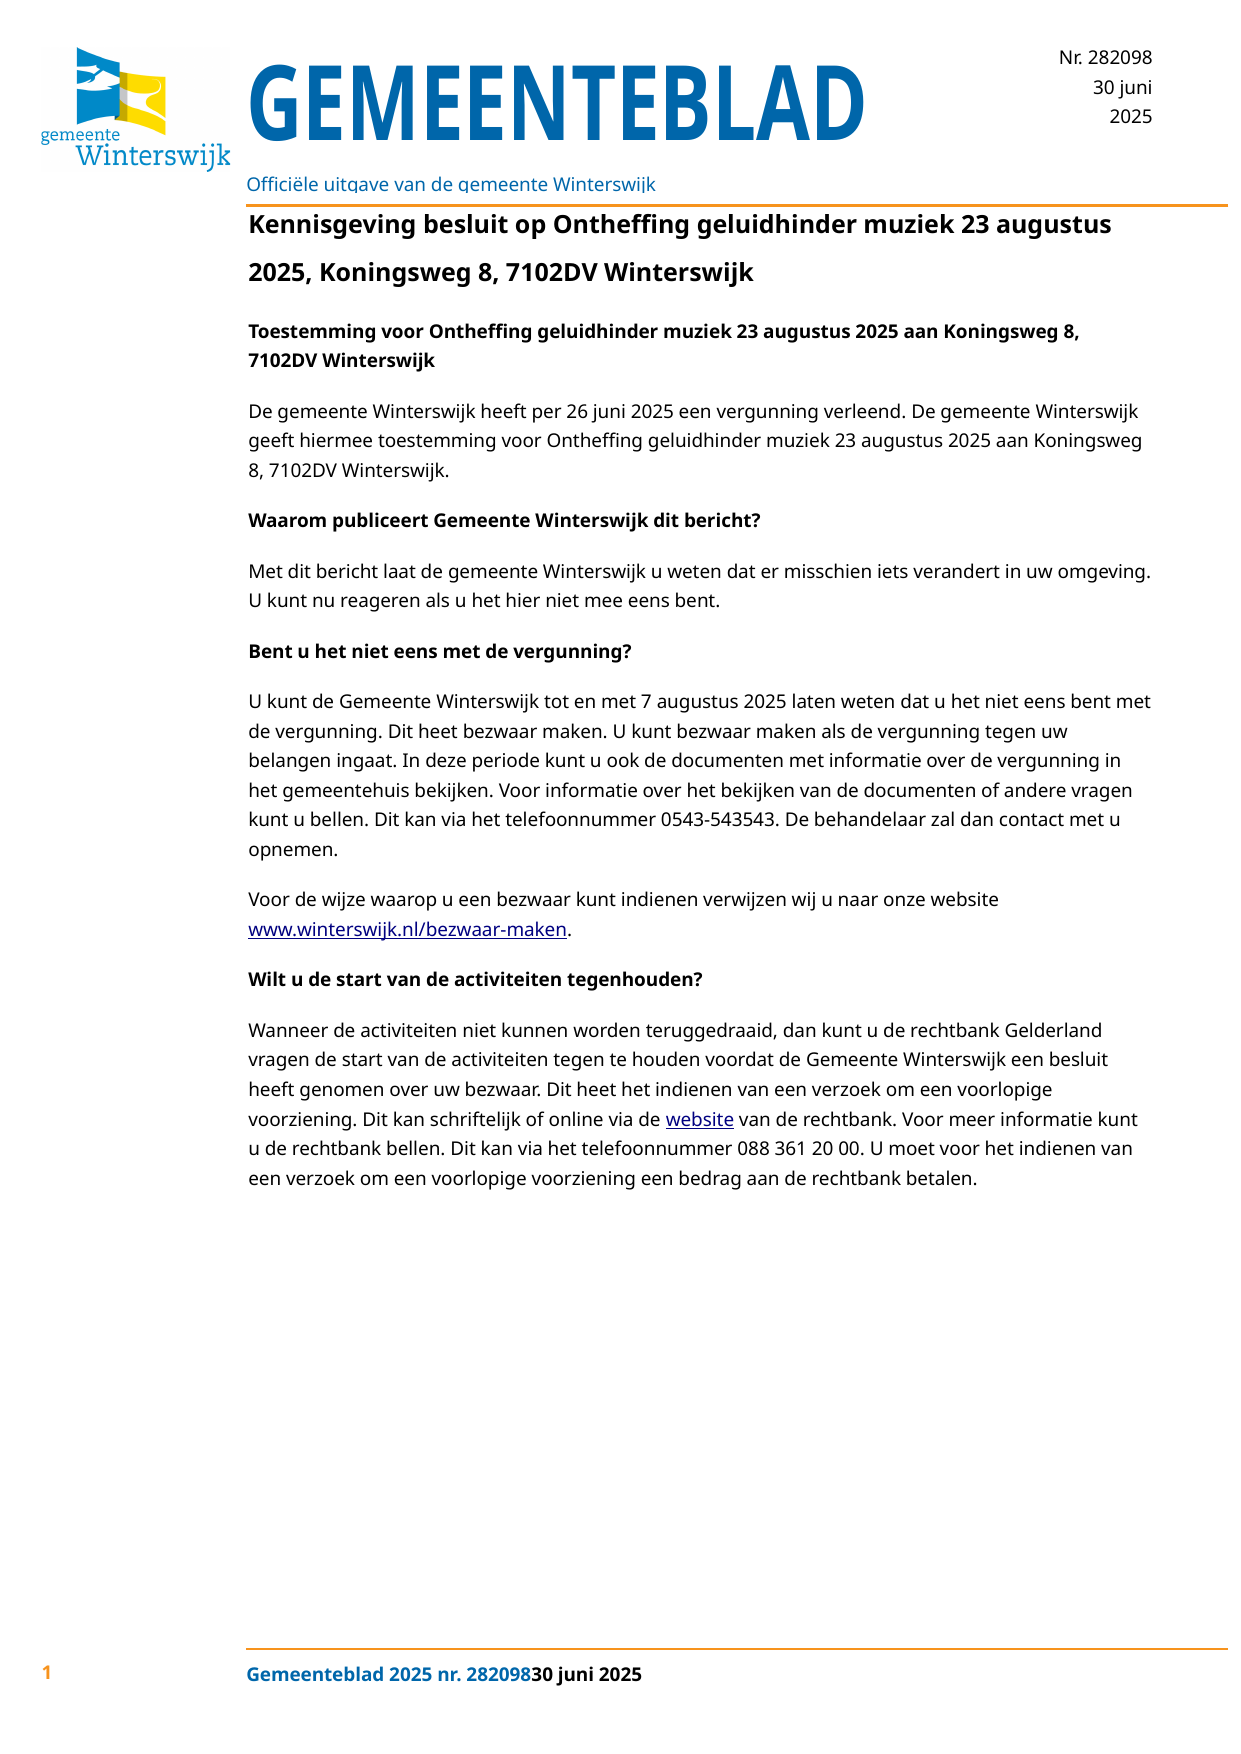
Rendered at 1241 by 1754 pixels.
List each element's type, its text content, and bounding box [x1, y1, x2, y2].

text U kunt de Gemeente Winterswijk tot en met 7 augustus 2025 laten weten dat u het niet eens bent met de vergunning. Dit heet bezwaar maken. U kunt bezwaar maken als de vergunning tegen uw belangen ingaat. In deze periode kunt u ook de documenten met informatie over de vergunning in het gemeentehuis bekijken. Voor informatie over het bekijken van de documenten of andere vragen kunt u bellen. Dit kan via het telefoonnummer 0543-543543. De behandelaar zal dan contact met u opnemen. [248, 688, 1152, 862]
text Bent u het niet eens met de vergunning? [248, 638, 1152, 664]
text Wilt u de start van de activiteiten tegenhouden? [248, 967, 1152, 992]
text Waarom publiceert Gemeente Winterswijk dit bericht? [248, 507, 1152, 533]
text De gemeente Winterswijk heeft per 26 juni 2025 een vergunning verleend. De gemeente Winterswijk geeft hiermee toestemming voor Ontheffing geluidhinder muziek 23 augustus 2025 aan Koningsweg 8, 7102DV Winterswijk. [248, 398, 1152, 483]
text Toestemming voor Ontheffing geluidhinder muziek 23 augustus 2025 aan Koningsweg 8, 7102DV Winterswijk [248, 318, 1152, 373]
text Wanneer de activiteiten niet kunnen worden teruggedraaid, dan kunt u de rechtbank Gelderland vragen de start van de activiteiten tegen te houden voordat de Gemeente Winterswijk een besluit heeft genomen over uw bezwaar. Dit heet het indienen van een verzoek om een voorlopige voorziening. Dit kan schriftelijk of online via de website van de rechtbank. Voor meer informatie kunt u de rechtbank bellen. Dit kan via het telefoonnummer 088 361 20 00. U moet voor het indienen van een verzoek om een voorlopige voorziening een bedrag aan de rechtbank betalen. [248, 1017, 1152, 1191]
picture [41, 47, 231, 172]
text Voor de wijze waarop u een bezwaar kunt indienen verwijzen wij u naar onze website www.winterswijk.nl/bezwaar-maken. [248, 887, 1152, 942]
text Kennisgeving besluit op Ontheffing geluidhinder muziek 23 augustus 2025, Koningsweg 8, 7102DV Winterswijk [248, 207, 1152, 288]
text Met dit bericht laat de gemeente Winterswijk u weten dat er misschien iets verandert in uw omgeving. U kunt nu reageren als u het hier niet mee eens bent. [248, 558, 1152, 613]
picture [225, 153, 231, 162]
